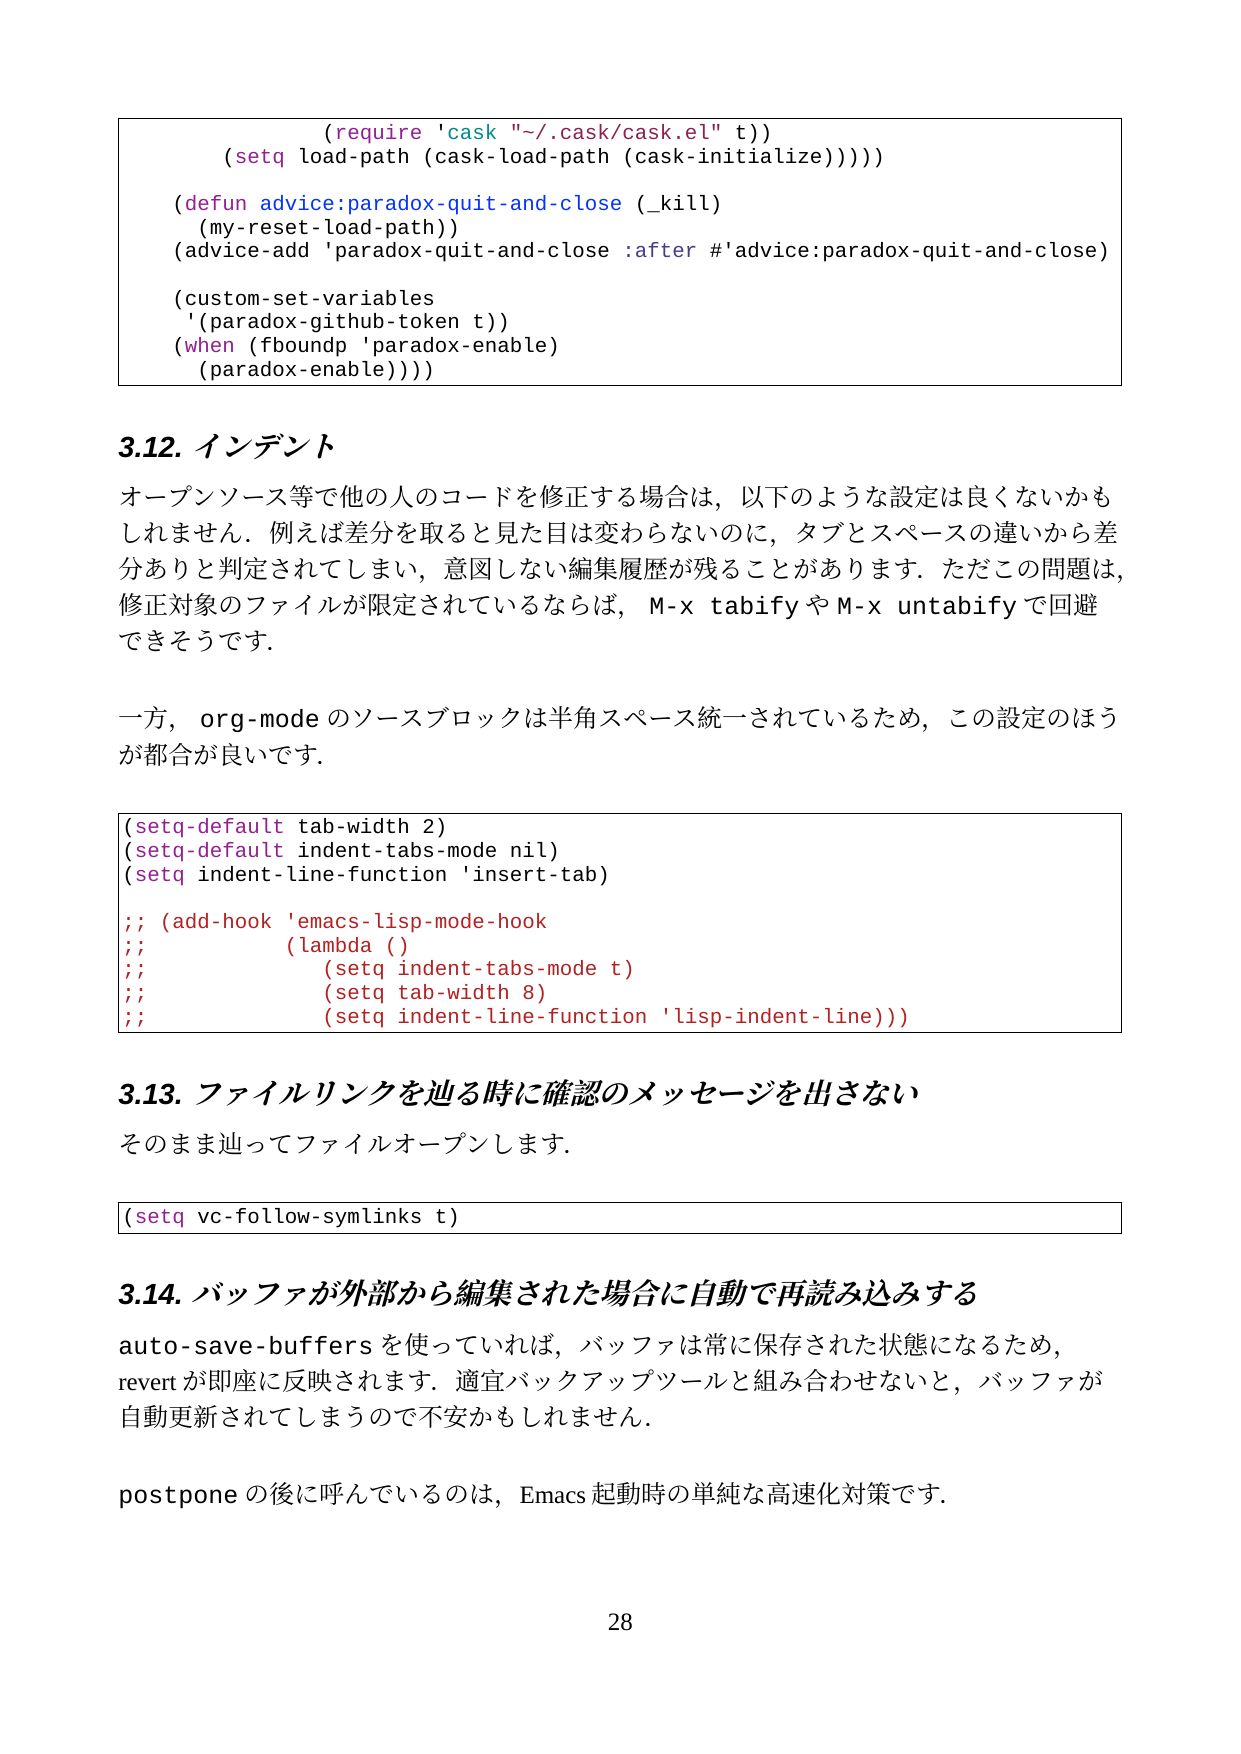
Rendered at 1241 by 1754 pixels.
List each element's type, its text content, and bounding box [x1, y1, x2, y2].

text ;; (lambda () [119, 931, 1121, 954]
text (setq-default indent-tabs-mode nil) [119, 836, 1121, 860]
text (custom-set-variables [119, 284, 1121, 307]
text (when (fboundp 'paradox-enable) [119, 331, 1121, 354]
text そのまま辿ってファイルオープンします． [118, 1125, 1122, 1190]
text postpone の後に呼んでいるのは，Emacs起動時の単純な高速化対策です． [118, 1475, 1122, 1540]
subtitle インデント [118, 423, 1122, 465]
text auto-save-buffers を使っていれば，バッファは常に保存された状態になるため， revert が即座に反映されます．適宜バックアップツールと組み合わせないと，バッファが自動更新されてしまうので不安かもしれません． [118, 1326, 1122, 1462]
text (advice-add 'paradox-quit-and-close :after #'advice:paradox-quit-and-close) [119, 236, 1121, 260]
subtitle ファイルリンクを辿る時に確認のメッセージを出さない [118, 1071, 1122, 1113]
text ;; (setq tab-width 8) [119, 978, 1121, 1002]
text (setq vc-follow-symlinks t) [119, 1203, 1121, 1233]
text (setq-default tab-width 2) [119, 814, 1121, 836]
text (setq load-path (cask-load-path (cask-initialize))))) [119, 142, 1121, 165]
text オープンソース等で他の人のコードを修正する場合は，以下のような設定は良くないかもしれません．例えば差分を取ると見た目は変わらないのに，タブとスペースの違いから差分ありと判定されてしまい，意図しない編集履歴が残ることがあります．ただこの問題は，修正対象のファイルが限定されているならば， M-x tabify や M-x untabify で回避できそうです． [118, 478, 1122, 687]
text ;; (setq indent-line-function 'lisp-indent-line))) [119, 1002, 1121, 1032]
subtitle バッファが外部から編集された場合に自動で再読み込みする [118, 1271, 1122, 1313]
text 一方， org-mode のソースブロックは半角スペース統一されているため，この設定のほうが都合が良いです． [118, 699, 1122, 800]
text (require 'cask "~/.cask/cask.el" t)) [119, 119, 1121, 142]
text (my-reset-load-path)) [119, 213, 1121, 236]
text ;; (add-hook 'emacs-lisp-mode-hook [119, 907, 1121, 931]
text '(paradox-github-token t)) [119, 307, 1121, 331]
text ;; (setq indent-tabs-mode t) [119, 954, 1121, 978]
text (defun advice:paradox-quit-and-close (_kill) [119, 189, 1121, 213]
text (setq indent-line-function 'insert-tab) [119, 860, 1121, 883]
text (paradox-enable)))) [119, 354, 1121, 385]
